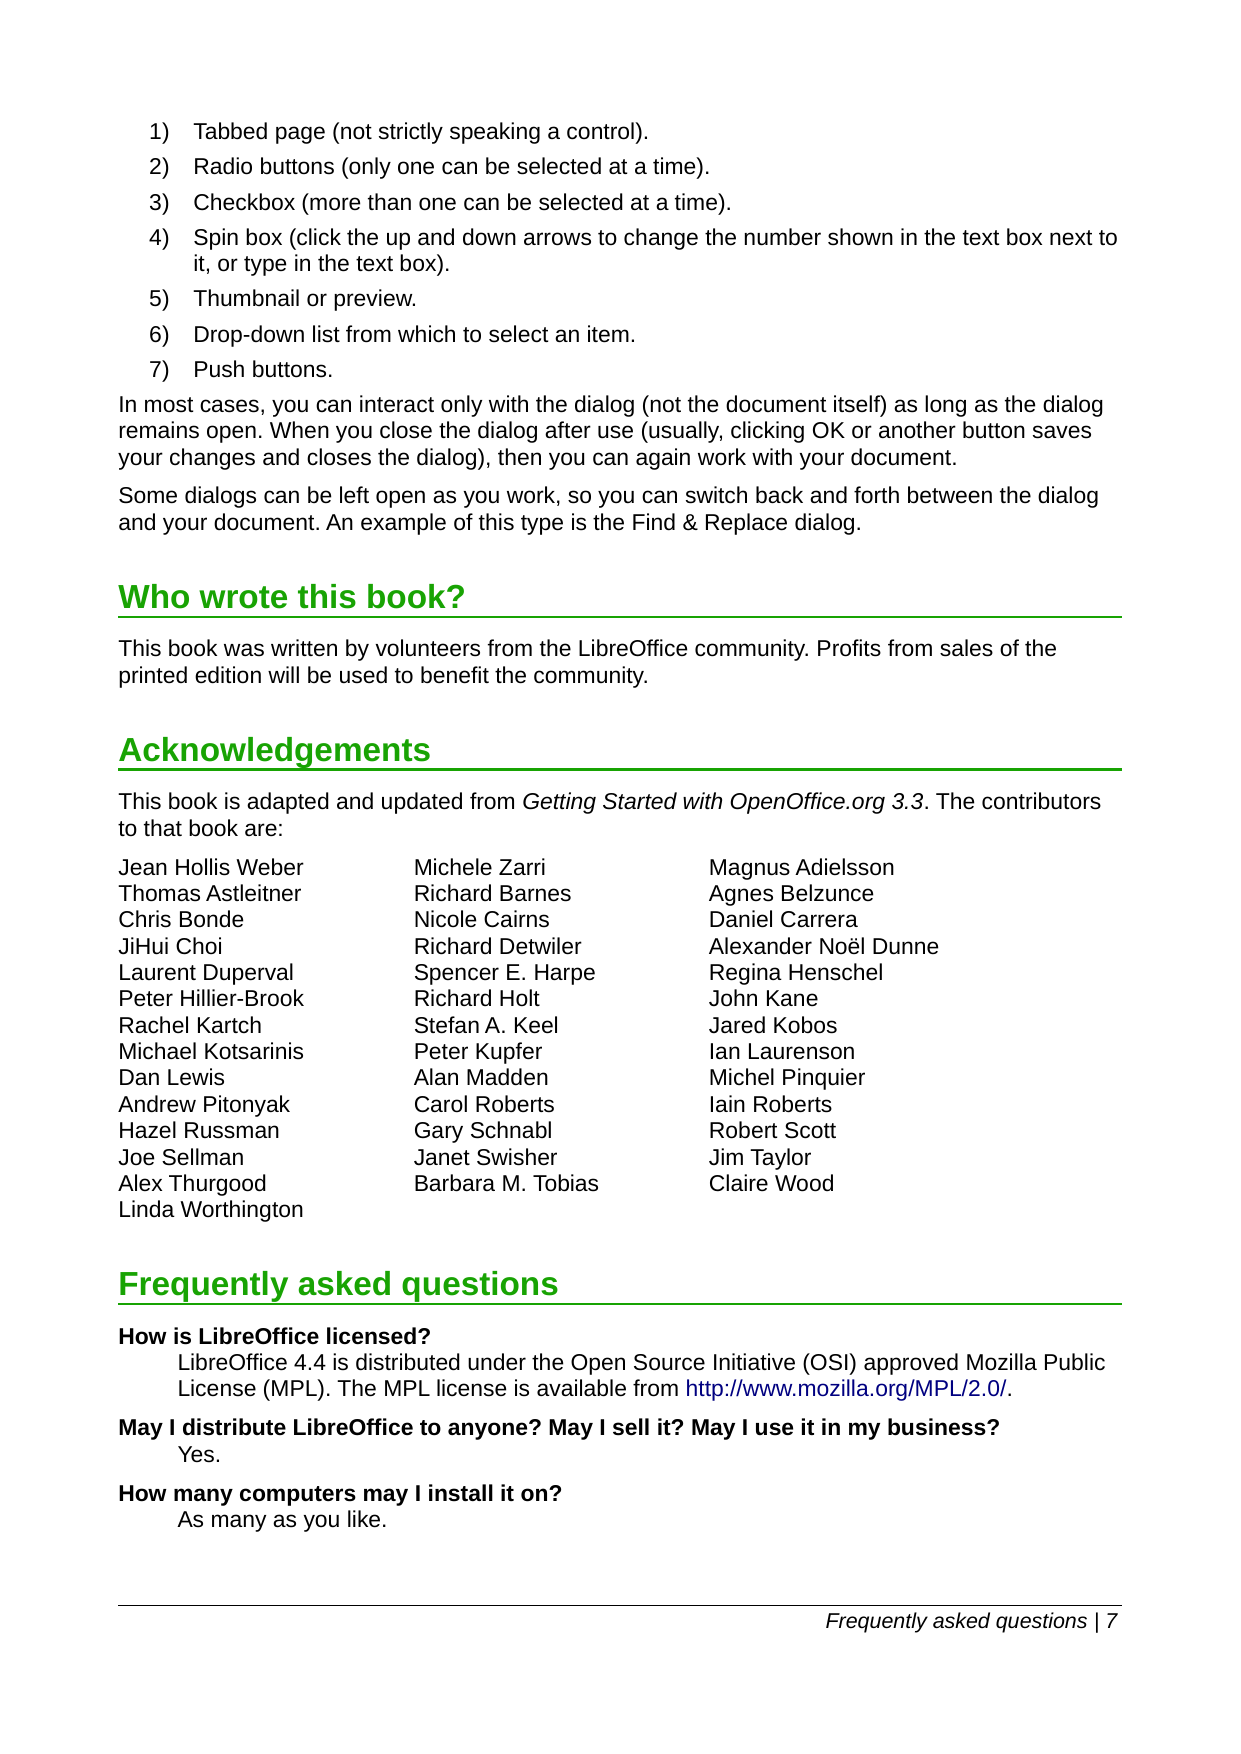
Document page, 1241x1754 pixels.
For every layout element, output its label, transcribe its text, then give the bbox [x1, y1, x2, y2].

text This book is adapted and updated from Getting Started with OpenOffice.org 3.3. The contributors to that book are: [118, 788, 1122, 841]
text Jean Hollis Weber Michele Zarri Magnus Adielsson Thomas Astleitner Richard Barnes Agnes Belzunce Chris Bonde Nicole Cairns Daniel Carrera JiHui Choi Richard Detwiler Alexander Noël Dunne Laurent Duperval Spencer E. Harpe Regina Henschel Peter Hillier-Brook Richard Holt John Kane Rachel Kartch Stefan A. Keel Jared Kobos Michael Kotsarinis Peter Kupfer Ian Laurenson Dan Lewis Alan Madden Michel Pinquier Andrew Pitonyak Carol Roberts Iain Roberts Hazel Russman Gary Schnabl Robert Scott Joe Sellman Janet Swisher Jim Taylor Alex Thurgood Barbara M. Tobias Claire Wood Linda Worthington [118, 853, 1122, 1222]
text This book was written by volunteers from the LibreOffice community. Profits from sales of the printed edition will be used to benefit the community. [118, 635, 1122, 688]
subtitle Frequently asked questions [118, 1264, 1122, 1303]
text May I distribute LibreOffice to anyone? May I sell it? May I use it in my business? [118, 1414, 1122, 1441]
subtitle Who wrote this book? [118, 577, 1122, 616]
list Thumbnail or preview. [169, 285, 1122, 312]
text How is LibreOffice licensed? [118, 1323, 1122, 1349]
text How many computers may I install it on? [118, 1479, 1122, 1506]
text LibreOffice 4.4 is distributed under the Open Source Initiative (OSI) approved Mozilla Public License (MPL). The MPL license is available from http://www.mozilla.org/MPL/2.0/. [177, 1349, 1122, 1402]
list Tabbed page (not strictly speaking a control). [169, 118, 1122, 144]
subtitle Acknowledgements [118, 730, 1122, 768]
text Yes. [177, 1441, 1122, 1467]
list Checkbox (more than one can be selected at a time). [169, 188, 1122, 215]
list Drop-down list from which to select an item. [169, 321, 1122, 347]
text In most cases, you can interact only with the dialog (not the document itself) as long as the dialog remains open. When you close the dialog after use (usually, clicking OK or another button saves your changes and closes the dialog), then you can again work with your document. [118, 391, 1122, 470]
list Push buttons. [169, 356, 1122, 382]
list Spin box (click the up and down arrows to change the number shown in the text box next to it, or type in the text box). [169, 224, 1122, 276]
text As many as you like. [177, 1506, 1122, 1532]
text Some dialogs can be left open as you work, so you can switch back and forth between the dialog and your document. An example of this type is the Find & Replace dialog. [118, 482, 1122, 535]
list Radio buttons (only one can be selected at a time). [169, 153, 1122, 180]
